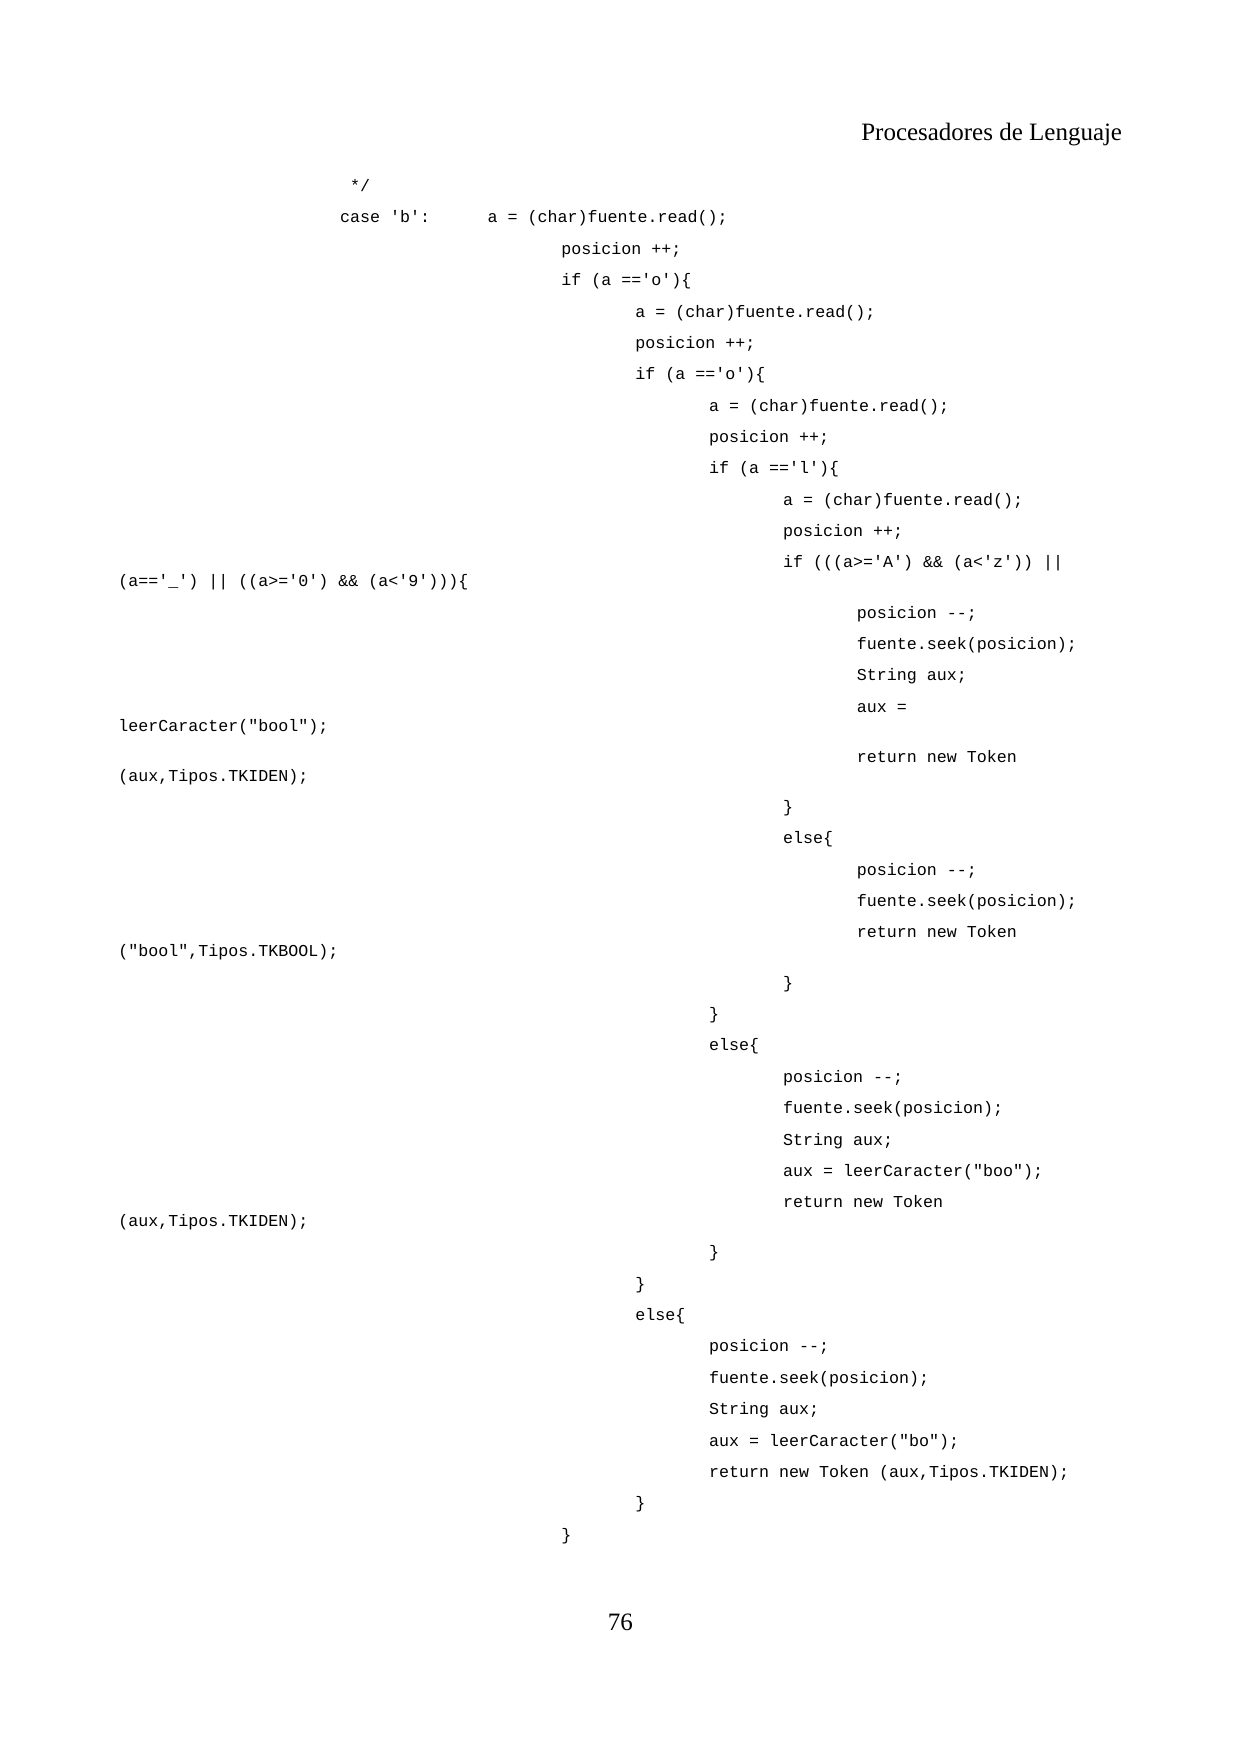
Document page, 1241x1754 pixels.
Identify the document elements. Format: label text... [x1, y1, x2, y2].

text posicion ++; [118, 523, 1122, 541]
text posicion --; [118, 1068, 1122, 1087]
text posicion ++; [118, 334, 1122, 353]
text } [118, 1006, 1122, 1024]
text aux = leerCaracter("bool"); [118, 698, 1122, 736]
text case 'b': a = (char)fuente.read(); [118, 209, 1122, 228]
text } [118, 799, 1122, 817]
text fuente.seek(posicion); [118, 1369, 1122, 1388]
text return new Token ("bool",Tipos.TKBOOL); [118, 924, 1122, 962]
text return new Token (aux,Tipos.TKIDEN); [118, 748, 1122, 786]
text else{ [118, 1037, 1122, 1056]
text posicion --; [118, 604, 1122, 623]
text posicion ++; [118, 240, 1122, 259]
text String aux; [118, 1401, 1122, 1419]
text */ [118, 178, 1122, 197]
text } [118, 974, 1122, 993]
text } [118, 1526, 1122, 1545]
text posicion --; [118, 1338, 1122, 1357]
text if (a =='o'){ [118, 366, 1122, 385]
text return new Token (aux,Tipos.TKIDEN); [118, 1194, 1122, 1231]
text fuente.seek(posicion); [118, 1100, 1122, 1118]
text } [118, 1495, 1122, 1514]
text else{ [118, 830, 1122, 849]
text a = (char)fuente.read(); [118, 397, 1122, 416]
text aux = leerCaracter("boo"); [118, 1162, 1122, 1181]
text return new Token (aux,Tipos.TKIDEN); [118, 1463, 1122, 1482]
text posicion ++; [118, 428, 1122, 447]
text else{ [118, 1307, 1122, 1326]
text a = (char)fuente.read(); [118, 491, 1122, 510]
text posicion --; [118, 861, 1122, 880]
text } [118, 1244, 1122, 1263]
text aux = leerCaracter("bo"); [118, 1432, 1122, 1451]
text fuente.seek(posicion); [118, 636, 1122, 654]
text if (a =='o'){ [118, 272, 1122, 291]
text String aux; [118, 667, 1122, 686]
text if (a =='l'){ [118, 460, 1122, 479]
text } [118, 1275, 1122, 1294]
text fuente.seek(posicion); [118, 893, 1122, 912]
text a = (char)fuente.read(); [118, 303, 1122, 322]
text String aux; [118, 1131, 1122, 1150]
text if (((a>='A') && (a<'z')) || (a=='_') || ((a>='0') && (a<'9'))){ [118, 554, 1122, 592]
